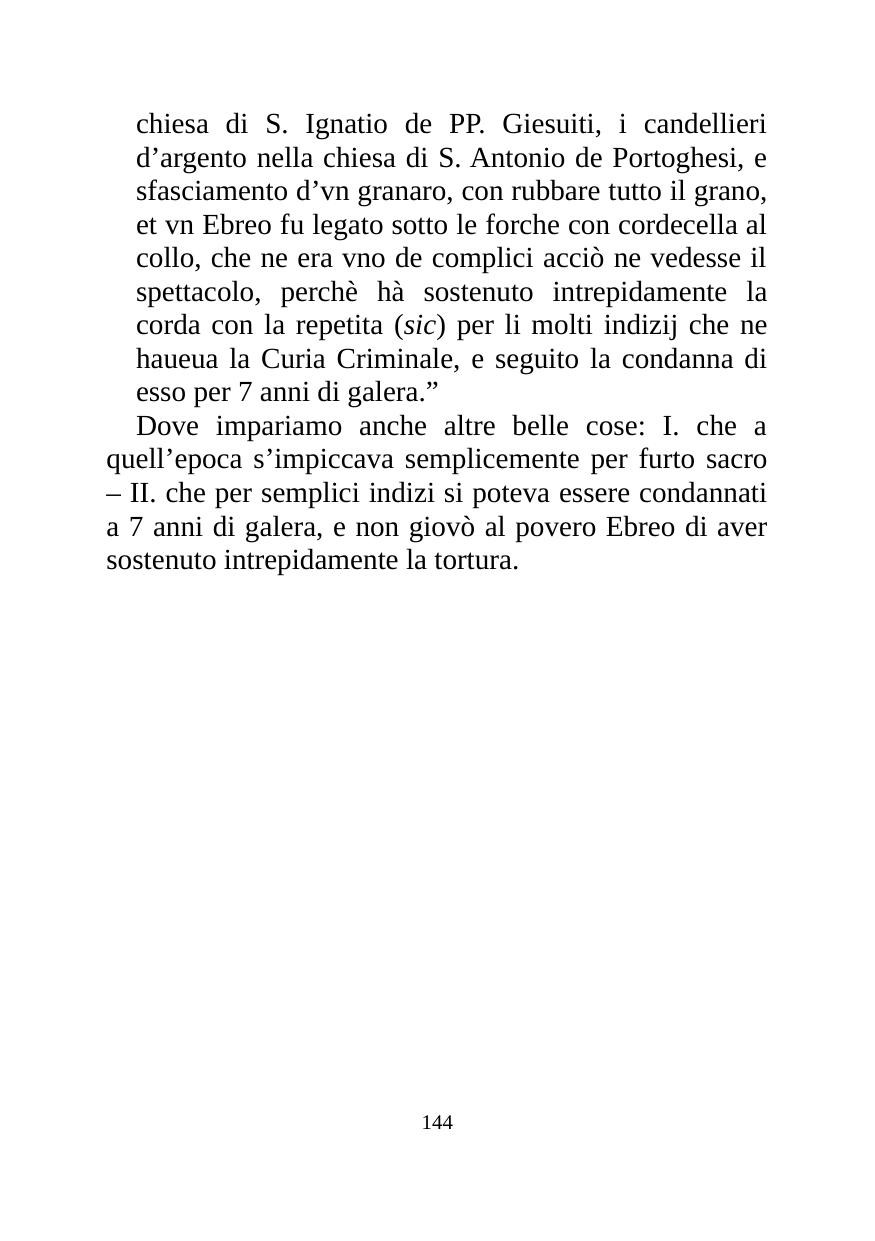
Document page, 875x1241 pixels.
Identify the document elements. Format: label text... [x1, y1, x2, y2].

text chiesa di S. Ignatio de PP. Giesuiti, i candellieri d’argento nella chiesa di S. Antonio de Portoghesi, e sfasciamento d’vn granaro, con rubbare tutto il grano, et vn Ebreo fu legato sotto le forche con cordecella al collo, che ne era vno de complici acciò ne vedesse il spettacolo, perchè hà sostenuto intrepidamente la corda con la repetita (sic) per li molti indizij che ne haueua la Curia Criminale, e seguito la condanna di esso per 7 anni di galera.” [136, 106, 768, 408]
text Dove impariamo anche altre belle cose: I. che a quell’epoca s’impiccava semplicemente per furto sacro – II. che per semplici indizi si poteva essere condannati a 7 anni di galera, e non giovò al povero Ebreo di aver sostenuto intrepidamente la tortura. [106, 408, 768, 576]
